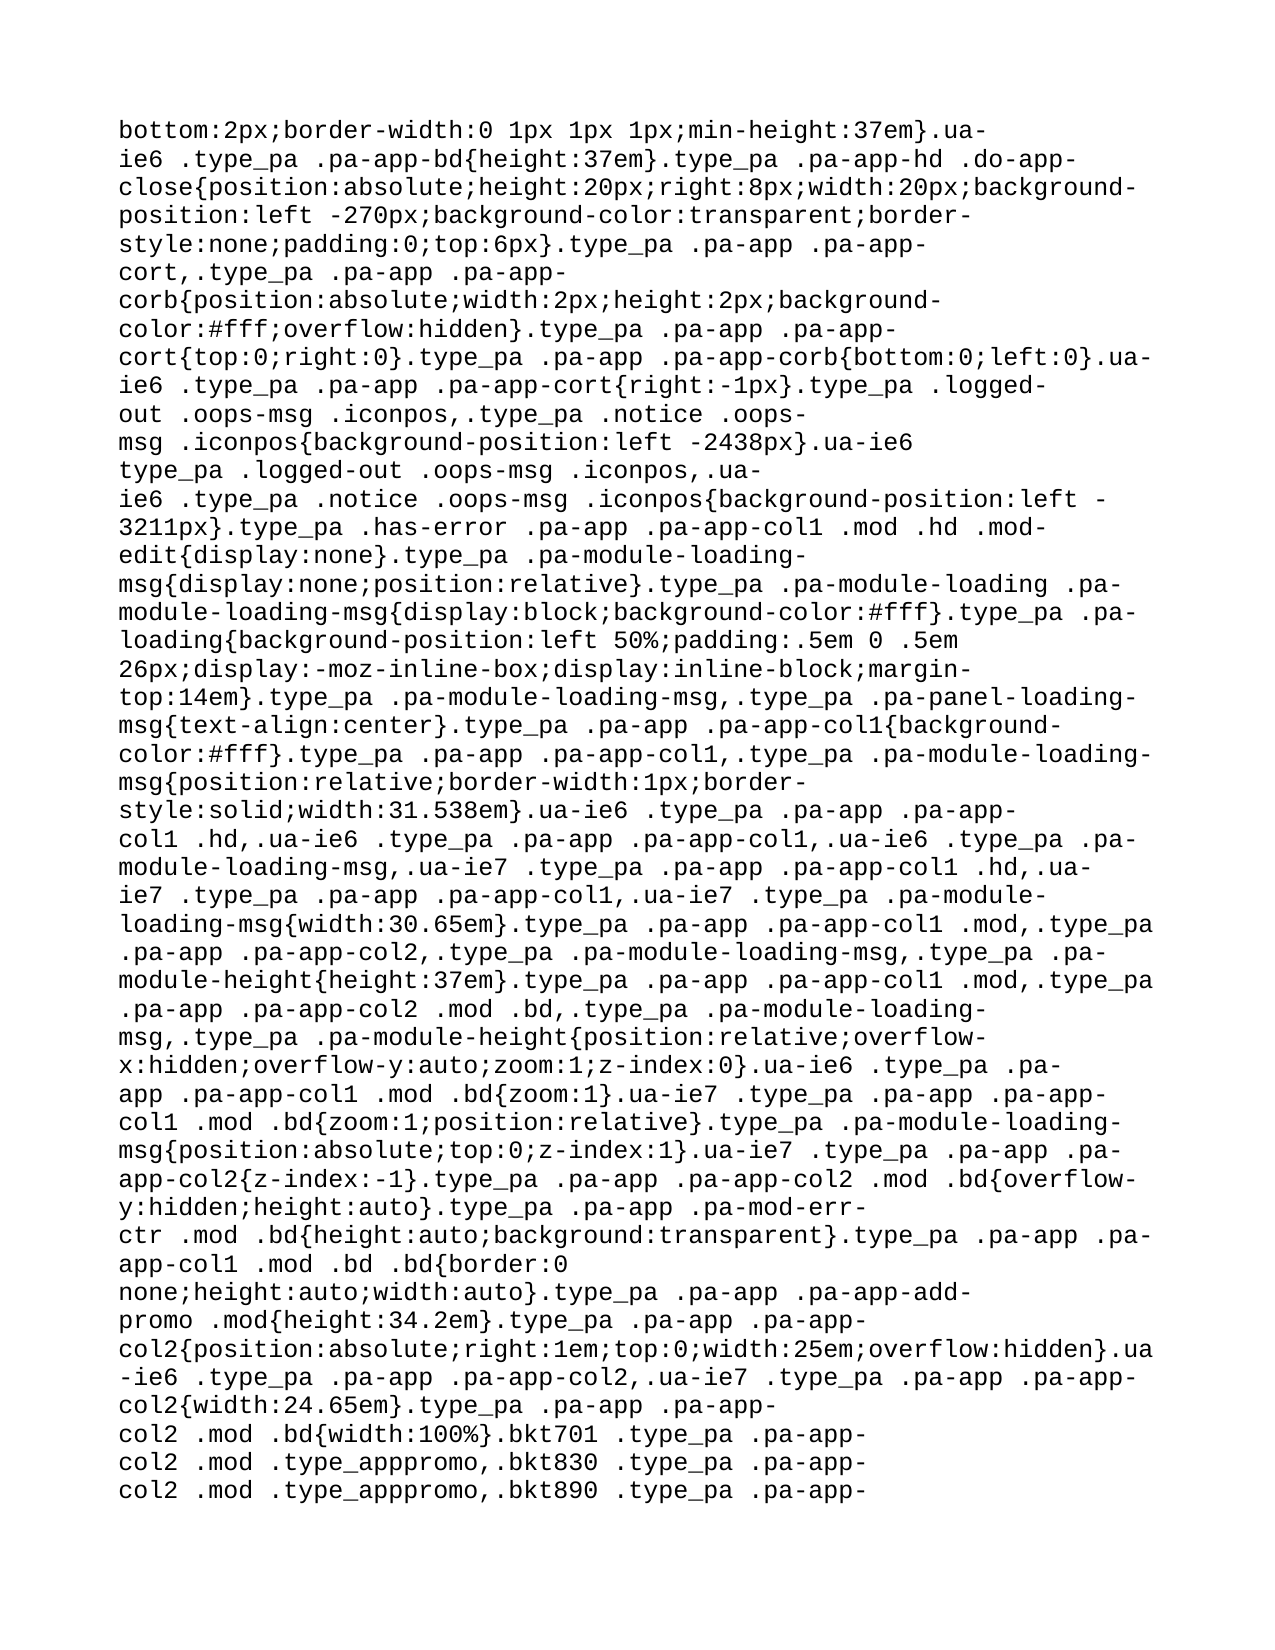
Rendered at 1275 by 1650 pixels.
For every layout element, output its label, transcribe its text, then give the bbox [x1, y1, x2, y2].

text bottom:2px;border-width:0 1px 1px 1px;min-height:37em}.ua-ie6 .type_pa .pa-app-bd{height:37em}.type_pa .pa-app-hd .do-app-close{position:absolute;height:20px;right:8px;width:20px;background-position:left -270px;background-color:transparent;border-style:none;padding:0;top:6px}.type_pa .pa-app .pa-app-cort,.type_pa .pa-app .pa-app-corb{position:absolute;width:2px;height:2px;background-color:#fff;overflow:hidden}.type_pa .pa-app .pa-app-cort{top:0;right:0}.type_pa .pa-app .pa-app-corb{bottom:0;left:0}.ua-ie6 .type_pa .pa-app .pa-app-cort{right:-1px}.type_pa .logged-out .oops-msg .iconpos,.type_pa .notice .oops-msg .iconpos{background-position:left -2438px}.ua-ie6 type_pa .logged-out .oops-msg .iconpos,.ua-ie6 .type_pa .notice .oops-msg .iconpos{background-position:left -3211px}.type_pa .has-error .pa-app .pa-app-col1 .mod .hd .mod-edit{display:none}.type_pa .pa-module-loading-msg{display:none;position:relative}.type_pa .pa-module-loading .pa-module-loading-msg{display:block;background-color:#fff}.type_pa .pa-loading{background-position:left 50%;padding:.5em 0 .5em 26px;display:-moz-inline-box;display:inline-block;margin-top:14em}.type_pa .pa-module-loading-msg,.type_pa .pa-panel-loading-msg{text-align:center}.type_pa .pa-app .pa-app-col1{background-color:#fff}.type_pa .pa-app .pa-app-col1,.type_pa .pa-module-loading-msg{position:relative;border-width:1px;border-style:solid;width:31.538em}.ua-ie6 .type_pa .pa-app .pa-app-col1 .hd,.ua-ie6 .type_pa .pa-app .pa-app-col1,.ua-ie6 .type_pa .pa-module-loading-msg,.ua-ie7 .type_pa .pa-app .pa-app-col1 .hd,.ua-ie7 .type_pa .pa-app .pa-app-col1,.ua-ie7 .type_pa .pa-module-loading-msg{width:30.65em}.type_pa .pa-app .pa-app-col1 .mod,.type_pa .pa-app .pa-app-col2,.type_pa .pa-module-loading-msg,.type_pa .pa-module-height{height:37em}.type_pa .pa-app .pa-app-col1 .mod,.type_pa .pa-app .pa-app-col2 .mod .bd,.type_pa .pa-module-loading-msg,.type_pa .pa-module-height{position:relative;overflow-x:hidden;overflow-y:auto;zoom:1;z-index:0}.ua-ie6 .type_pa .pa-app .pa-app-col1 .mod .bd{zoom:1}.ua-ie7 .type_pa .pa-app .pa-app-col1 .mod .bd{zoom:1;position:relative}.type_pa .pa-module-loading-msg{position:absolute;top:0;z-index:1}.ua-ie7 .type_pa .pa-app .pa-app-col2{z-index:-1}.type_pa .pa-app .pa-app-col2 .mod .bd{overflow-y:hidden;height:auto}.type_pa .pa-app .pa-mod-err-ctr .mod .bd{height:auto;background:transparent}.type_pa .pa-app .pa-app-col1 .mod .bd .bd{border:0 none;height:auto;width:auto}.type_pa .pa-app .pa-app-add-promo .mod{height:34.2em}.type_pa .pa-app .pa-app-col2{position:absolute;right:1em;top:0;width:25em;overflow:hidden}.ua-ie6 .type_pa .pa-app .pa-app-col2,.ua-ie7 .type_pa .pa-app .pa-app-col2{width:24.65em}.type_pa .pa-app .pa-app-col2 .mod .bd{width:100%}.bkt701 .type_pa .pa-app-col2 .mod .type_apppromo,.bkt830 .type_pa .pa-app-col2 .mod .type_apppromo,.bkt890 .type_pa .pa-app- [118, 118, 1157, 1506]
